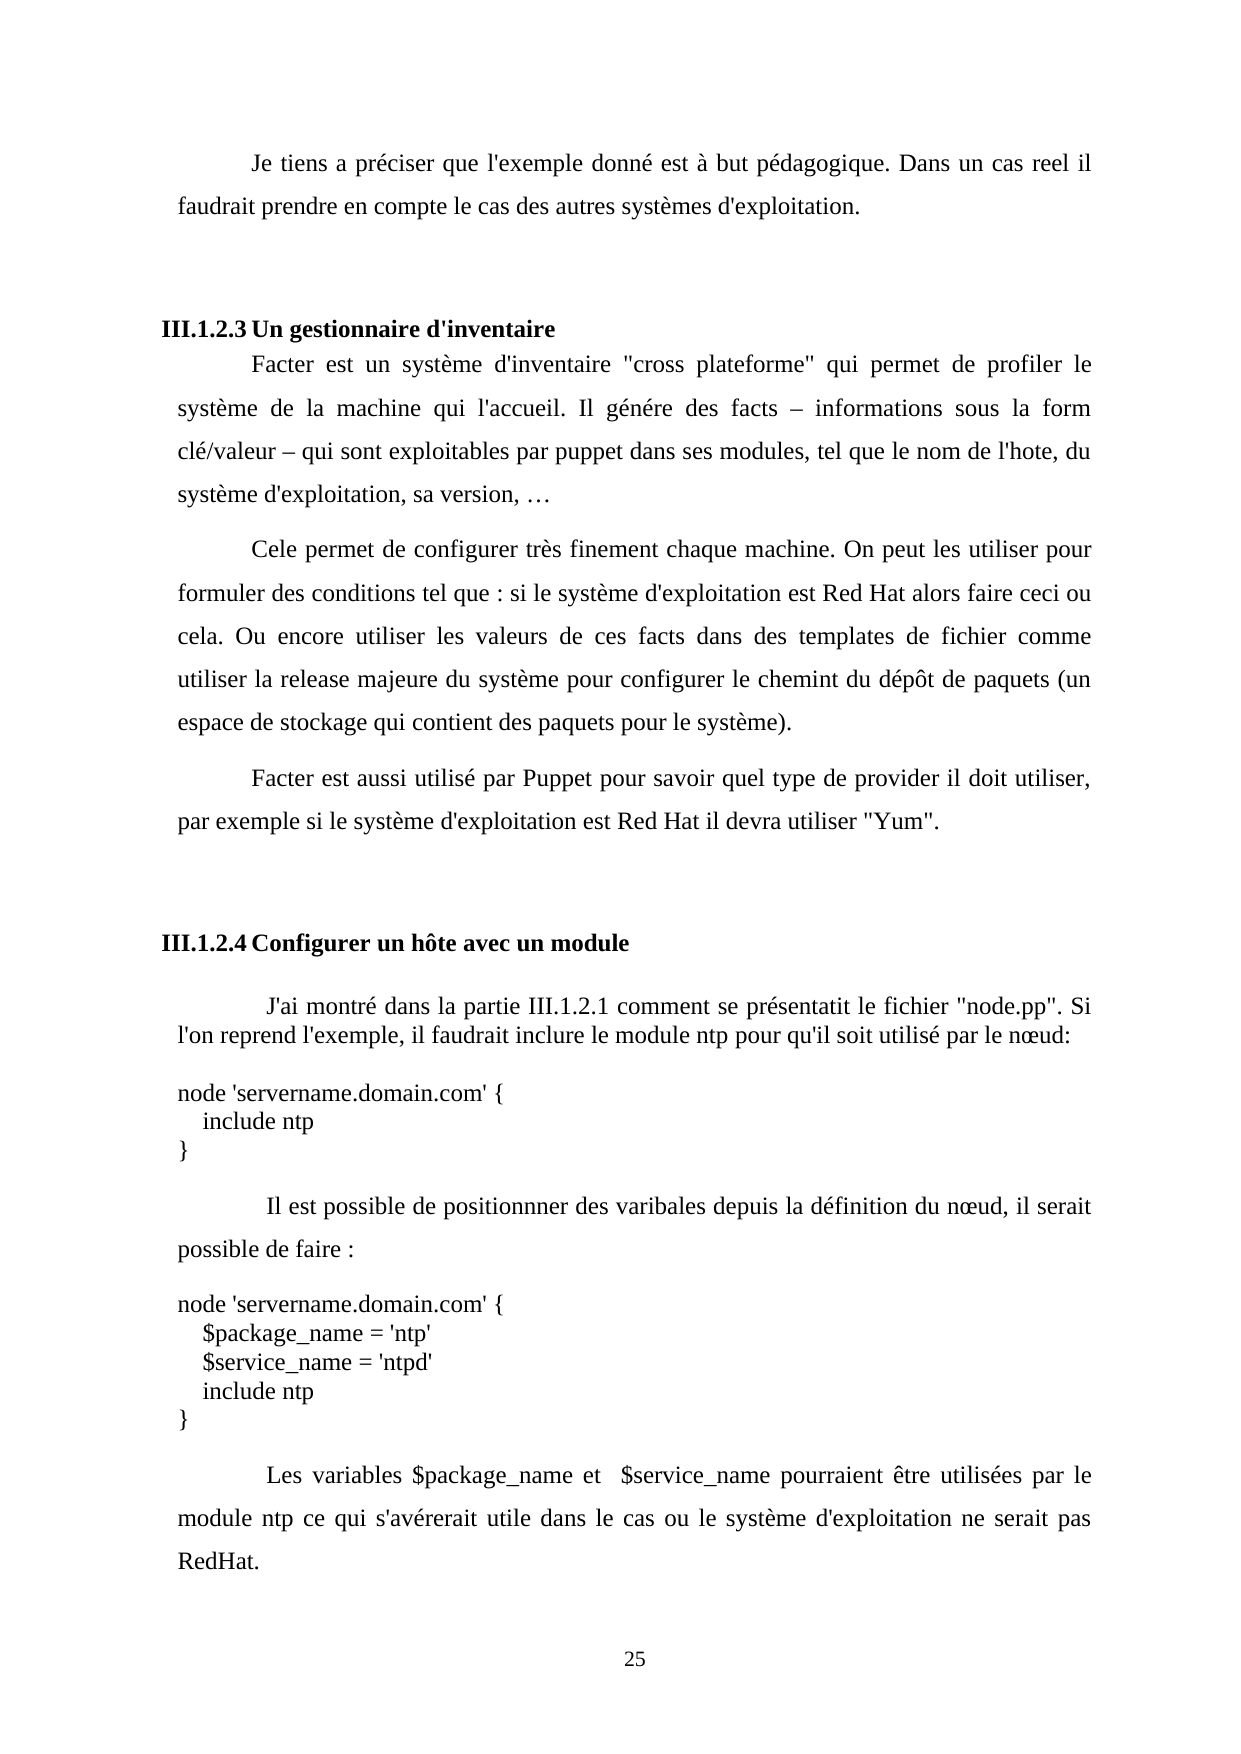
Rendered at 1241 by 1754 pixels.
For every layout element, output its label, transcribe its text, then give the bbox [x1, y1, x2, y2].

text node 'servername.domain.com' { [177, 1078, 1092, 1106]
text node 'servername.domain.com' { [177, 1289, 1092, 1318]
text J'ai montré dans la partie III.1.2.1 comment se présentatit le fichier "node.pp". Si l'on reprend l'exemple, il faudrait inclure le module ntp pour qu'il soit utilisé par le nœud: [177, 991, 1092, 1049]
subtitle Un gestionnaire d'inventaire [161, 314, 1092, 343]
text } [177, 1135, 1092, 1164]
text $service_name = 'ntpd' [177, 1347, 1092, 1376]
text Je tiens a préciser que l'exemple donné est à but pédagogique. Dans un cas reel il faudrait prendre en compte le cas des autres systèmes d'exploitation. [177, 148, 1092, 219]
text Il est possible de positionnner des varibales depuis la définition du nœud, il serait possible de faire : [177, 1191, 1092, 1263]
text Cele permet de configurer très finement chaque machine. On peut les utiliser pour formuler des conditions tel que : si le système d'exploitation est Red Hat alors faire ceci ou cela. Ou encore utiliser les valeurs de ces facts dans des templates de fichier comme utiliser la release majeure du système pour configurer le chemint du dépôt de paquets (un espace de stockage qui contient des paquets pour le système). [177, 534, 1092, 736]
text Facter est aussi utilisé par Puppet pour savoir quel type de provider il doit utiliser, par exemple si le système d'exploitation est Red Hat il devra utiliser "Yum". [177, 763, 1092, 834]
text $package_name = 'ntp' [177, 1318, 1092, 1347]
text Les variables $package_name et $service_name pourraient être utilisées par le module ntp ce qui s'avérerait utile dans le cas ou le système d'exploitation ne serait pas RedHat. [177, 1460, 1092, 1575]
text Facter est un système d'inventaire "cross plateforme" qui permet de profiler le système de la machine qui l'accueil. Il génére des facts – informations sous la form clé/valeur – qui sont exploitables par puppet dans ses modules, tel que le nom de l'hote, du système d'exploitation, sa version, … [177, 349, 1092, 508]
text include ntp [177, 1106, 1092, 1135]
text include ntp [177, 1376, 1092, 1404]
subtitle Configurer un hôte avec un module [161, 928, 1092, 956]
text } [177, 1404, 1092, 1433]
